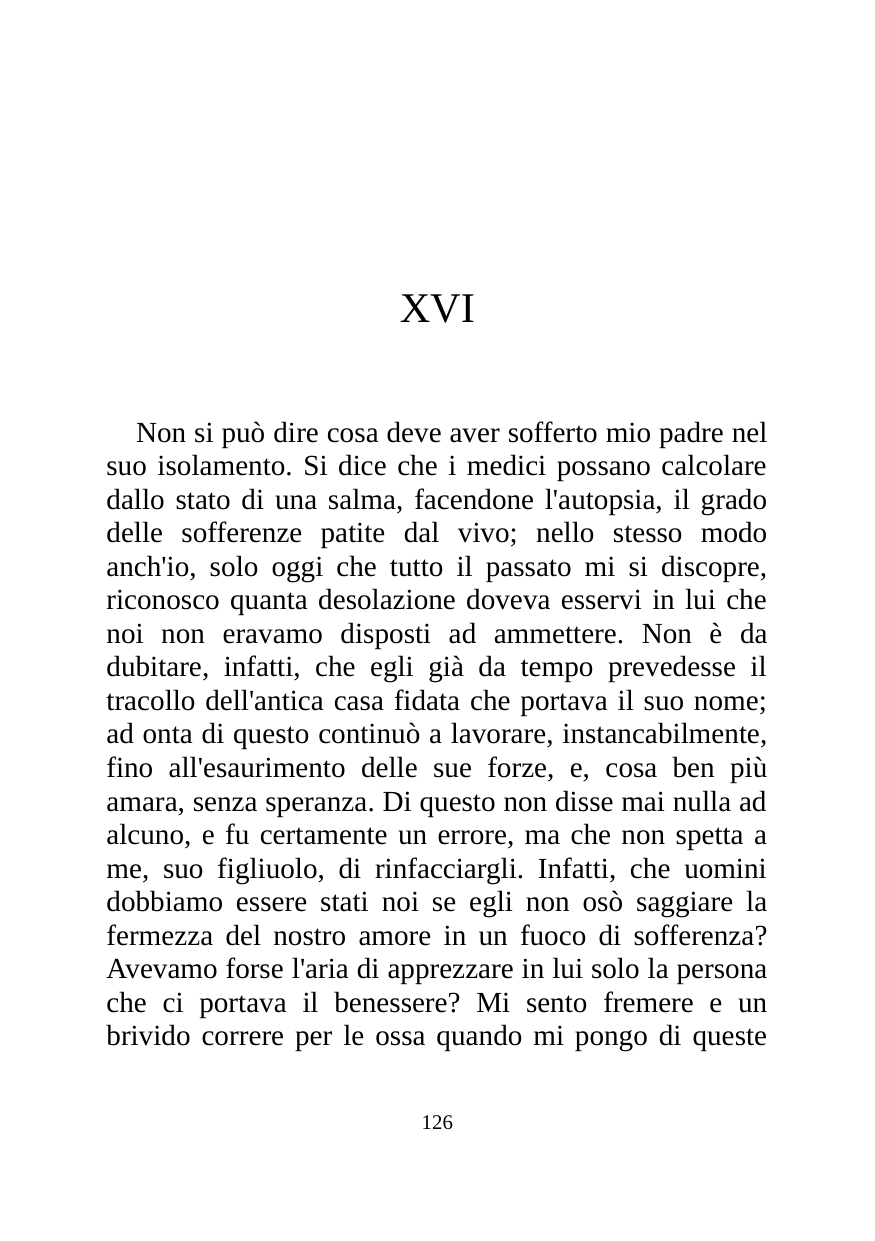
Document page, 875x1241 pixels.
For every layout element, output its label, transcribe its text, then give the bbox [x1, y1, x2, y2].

text Non si può dire cosa deve aver sofferto mio padre nel suo isolamento. Si dice che i medici possano calcolare dallo stato di una salma, facendone l'autopsia, il grado delle sofferenze patite dal vivo; nello stesso modo anch'io, solo oggi che tutto il passato mi si discopre, riconosco quanta desolazione doveva esservi in lui che noi non eravamo disposti ad ammettere. Non è da dubitare, infatti, che egli già da tempo prevedesse il tracollo dell'antica casa fidata che portava il suo nome; ad onta di questo continuò a lavorare, instancabilmente, fino all'esaurimento delle sue forze, e, cosa ben più amara, senza speranza. Di questo non disse mai nulla ad alcuno, e fu certamente un errore, ma che non spetta a me, suo figliuolo, di rinfacciargli. Infatti, che uomini dobbiamo essere stati noi se egli non osò saggiare la fermezza del nostro amore in un fuoco di sofferenza? Avevamo forse l'aria di apprezzare in lui solo la persona che ci portava il benessere? Mi sento fremere e un brivido correre per le ossa quando mi pongo di queste [106, 415, 768, 1052]
subtitle XVI [106, 283, 768, 332]
